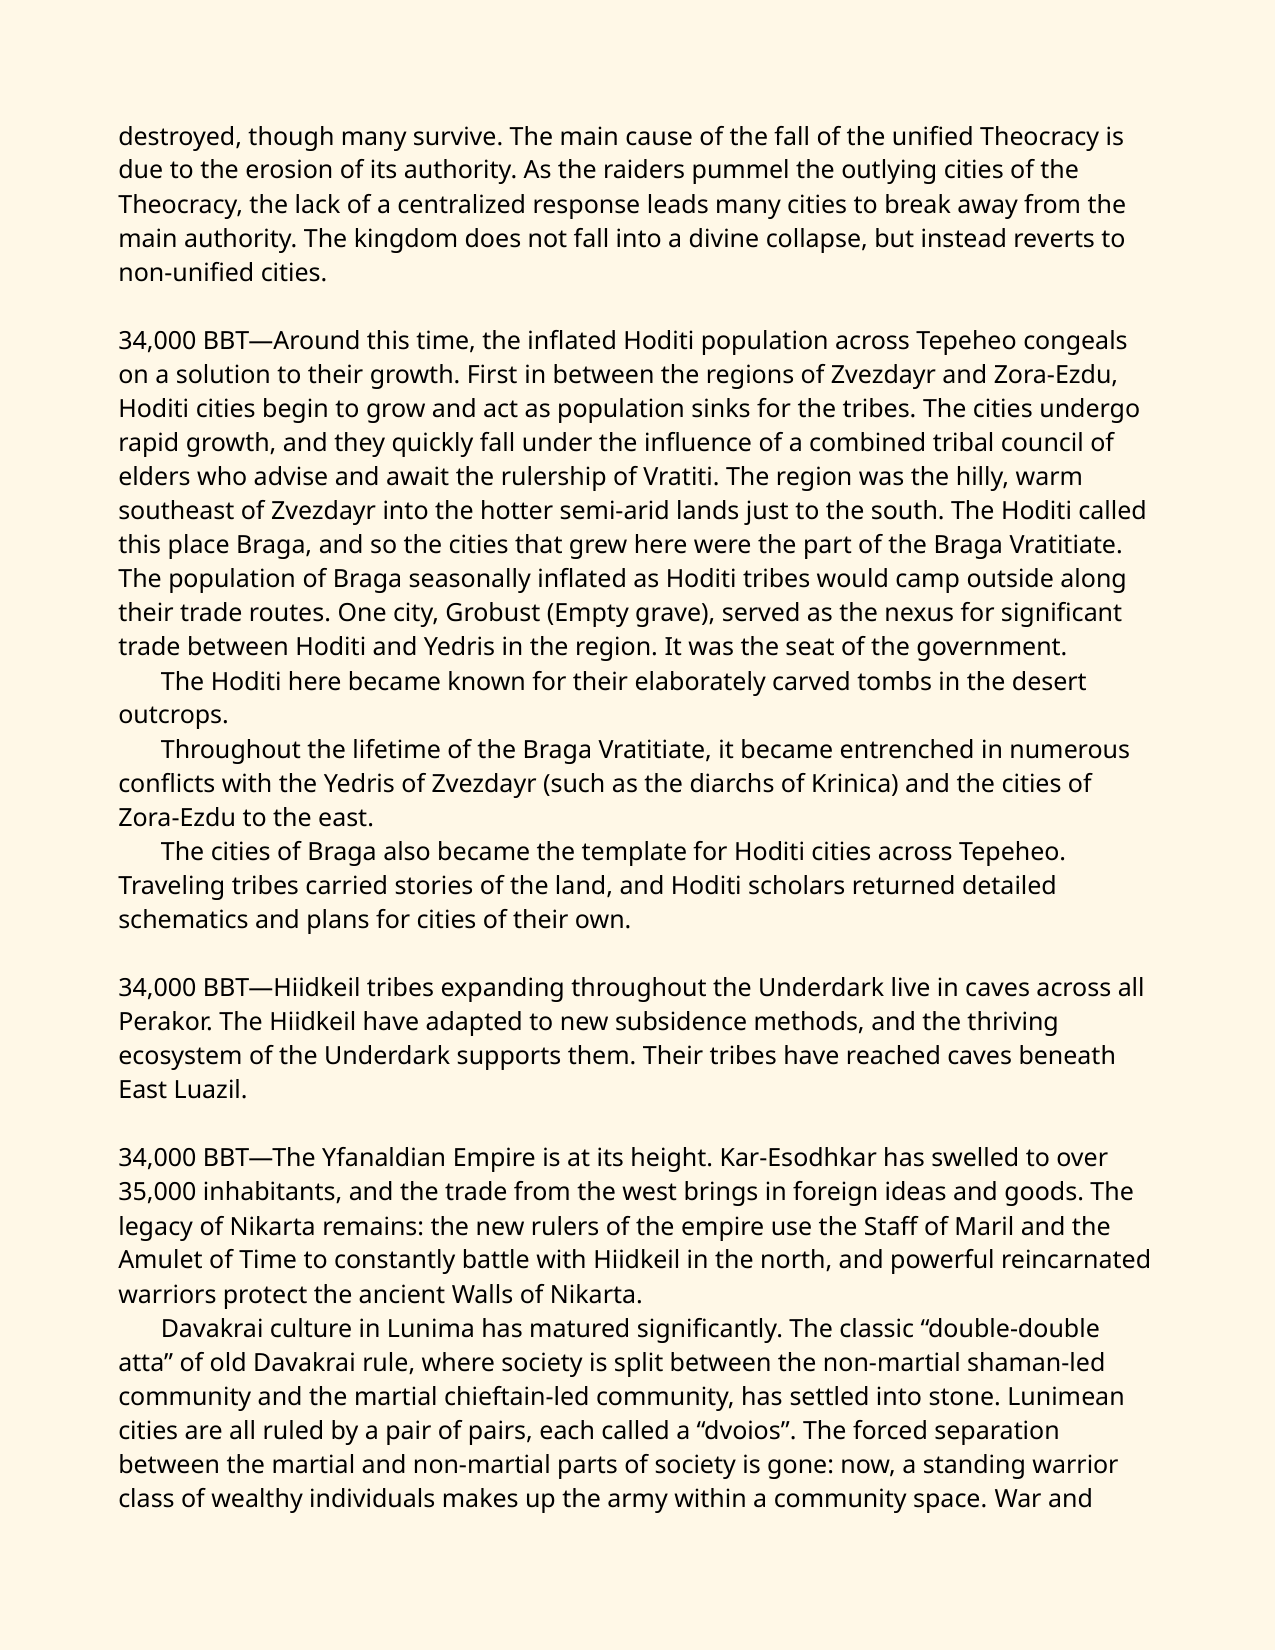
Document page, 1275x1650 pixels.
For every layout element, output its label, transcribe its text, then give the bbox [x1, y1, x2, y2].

text 34,000 BBT—Around this time, the inflated Hoditi population across Tepeheo congeals on a solution to their growth. First in between the regions of Zvezdayr and Zora-Ezdu, Hoditi cities begin to grow and act as population sinks for the tribes. The cities undergo rapid growth, and they quickly fall under the influence of a combined tribal council of elders who advise and await the rulership of Vratiti. The region was the hilly, warm southeast of Zvezdayr into the hotter semi-arid lands just to the south. The Hoditi called this place Braga, and so the cities that grew here were the part of the Braga Vratitiate. The population of Braga seasonally inflated as Hoditi tribes would camp outside along their trade routes. One city, Grobust (Empty grave), served as the nexus for significant trade between Hoditi and Yedris in the region. It was the seat of the government. [118, 322, 1157, 663]
text Davakrai culture in Lunima has matured significantly. The classic “double-double atta” of old Davakrai rule, where society is split between the non-martial shaman-led community and the martial chieftain-led community, has settled into stone. Lunimean cities are all ruled by a pair of pairs, each called a “dvoios”. The forced separation between the martial and non-martial parts of society is gone: now, a standing warrior class of wealthy individuals makes up the army within a community space. War and [118, 1310, 1157, 1515]
text The Hoditi here became known for their elaborately carved tombs in the desert outcrops. [118, 663, 1157, 731]
text The cities of Braga also became the template for Hoditi cities across Tepeheo. Traveling tribes carried stories of the land, and Hoditi scholars returned detailed schematics and plans for cities of their own. [118, 833, 1157, 936]
text Throughout the lifetime of the Braga Vratitiate, it became entrenched in numerous conflicts with the Yedris of Zvezdayr (such as the diarchs of Krinica) and the cities of Zora-Ezdu to the east. [118, 731, 1157, 833]
text 34,000 BBT—Hiidkeil tribes expanding throughout the Underdark live in caves across all Perakor. The Hiidkeil have adapted to new subsidence methods, and the thriving ecosystem of the Underdark supports them. Their tribes have reached caves beneath East Luazil. [118, 970, 1157, 1106]
text 34,000 BBT—The Yfanaldian Empire is at its height. Kar-Esodhkar has swelled to over 35,000 inhabitants, and the trade from the west brings in foreign ideas and goods. The legacy of Nikarta remains: the new rulers of the empire use the Staff of Maril and the Amulet of Time to constantly battle with Hiidkeil in the north, and powerful reincarnated warriors protect the ancient Walls of Nikarta. [118, 1140, 1157, 1310]
text destroyed, though many survive. The main cause of the fall of the unified Theocracy is due to the erosion of its authority. As the raiders pummel the outlying cities of the Theocracy, the lack of a centralized response leads many cities to break away from the main authority. The kingdom does not fall into a divine collapse, but instead reverts to non-unified cities. [118, 118, 1157, 288]
